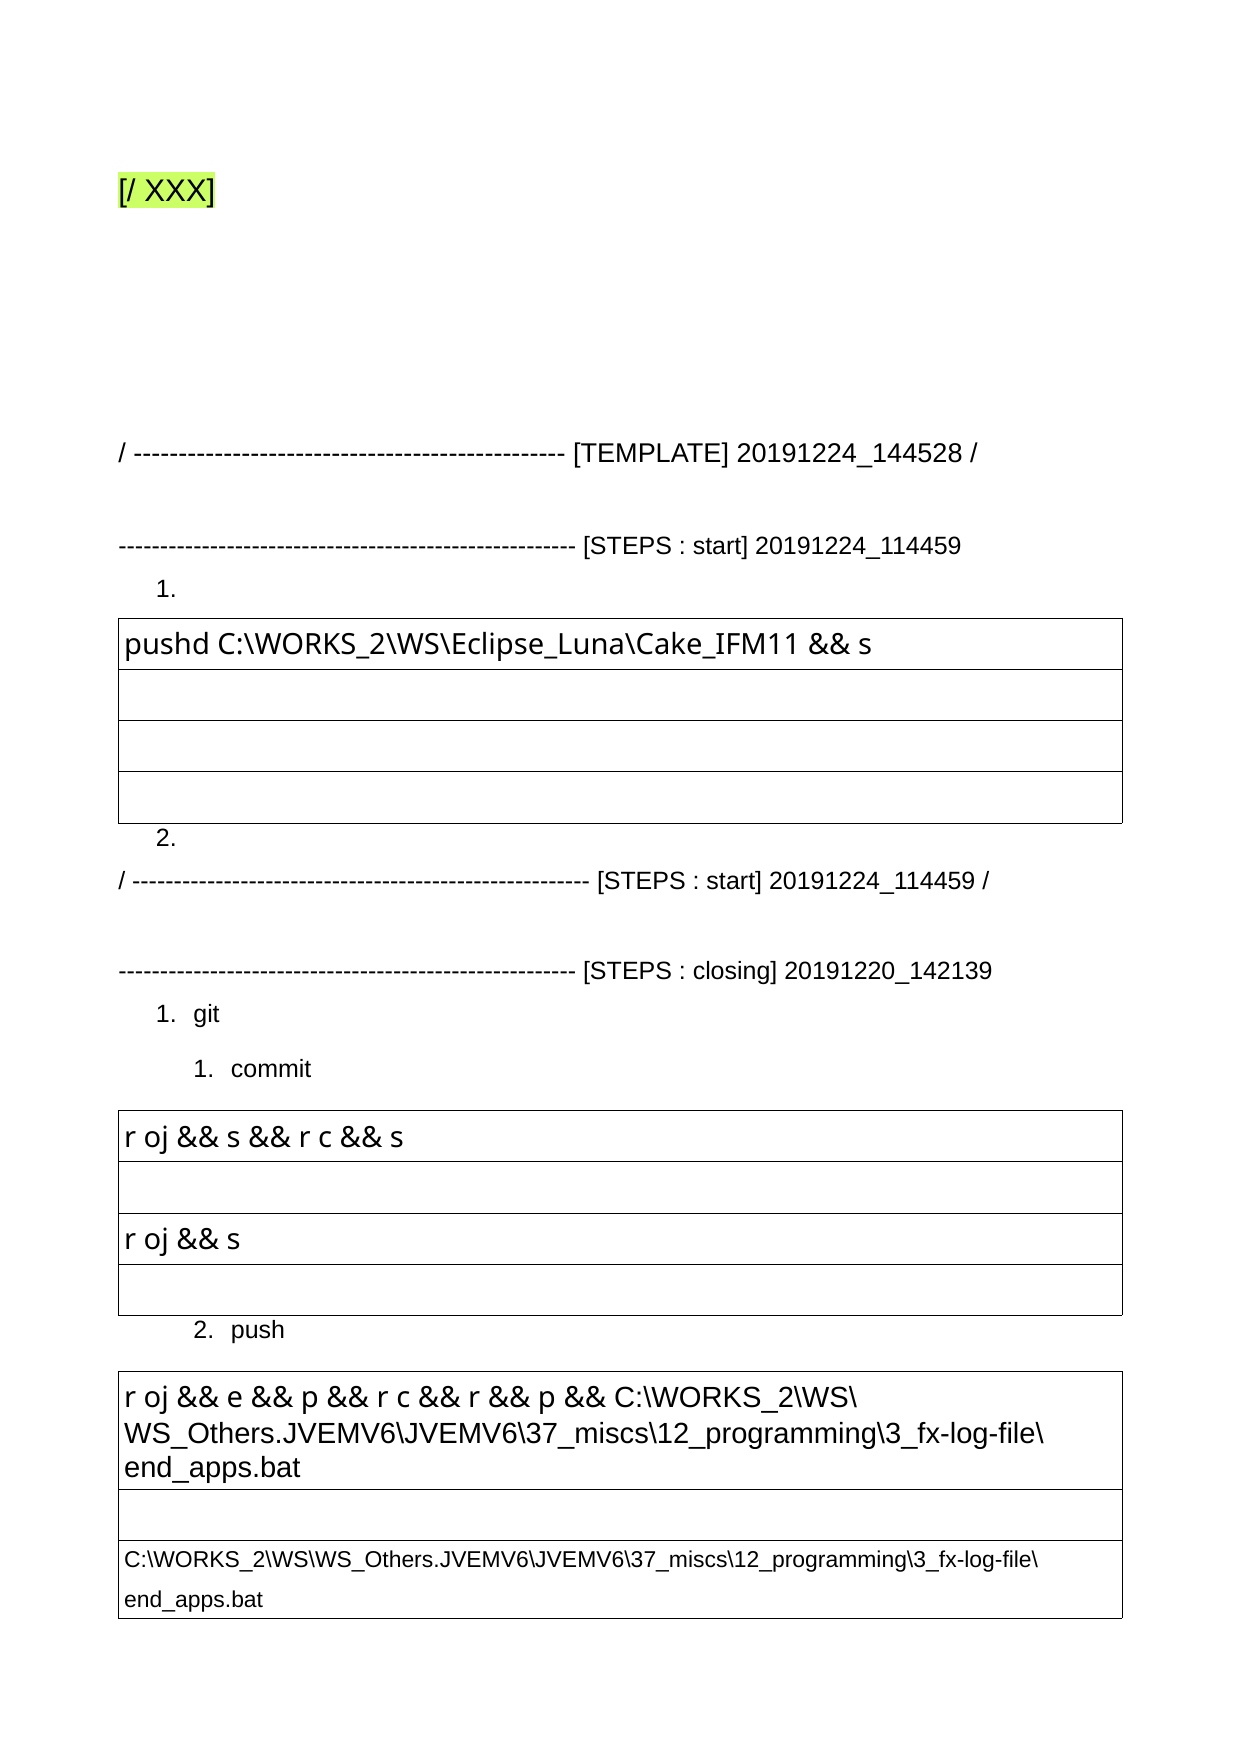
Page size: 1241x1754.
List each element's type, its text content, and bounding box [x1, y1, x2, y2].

text / ------------------------------------------------------- [STEPS : start] 20191224_114459 / [118, 866, 1122, 894]
table_cell r oj && s [119, 1214, 1122, 1264]
text / ------------------------------------------------ [TEMPLATE] 20191224_144528 / [118, 437, 1122, 469]
text ------------------------------------------------------- [STEPS : start] 20191224_114459 [118, 531, 1122, 560]
text ------------------------------------------------------- [STEPS : closing] 20191220_142139 [118, 956, 1122, 984]
list git [156, 999, 1122, 1027]
table_cell [119, 721, 1122, 771]
table_header pushd C:\WORKS_2\WS\Eclipse_Luna\Cake_IFM11 && s [119, 619, 1122, 669]
text [/ XXX] [118, 118, 1122, 208]
table_cell [119, 1162, 1122, 1212]
list commit [193, 1054, 1122, 1083]
table_cell C:\WORKS_2\WS\WS_Others.JVEMV6\JVEMV6\37_miscs\12_programming\3_fx-log-file\end_apps.bat [119, 1541, 1122, 1618]
table_header r oj && e && p && r c && r && p && C:\WORKS_2\WS\WS_Others.JVEMV6\JVEMV6\37_miscs\12_programming\3_fx-log-file\end_apps.bat [119, 1372, 1122, 1489]
table_cell [119, 670, 1122, 720]
table_cell [119, 1490, 1122, 1540]
table_cell [119, 772, 1122, 822]
table_header r oj && s && r c && s [119, 1111, 1122, 1161]
list push [193, 1316, 1122, 1344]
table_cell [119, 1265, 1122, 1315]
